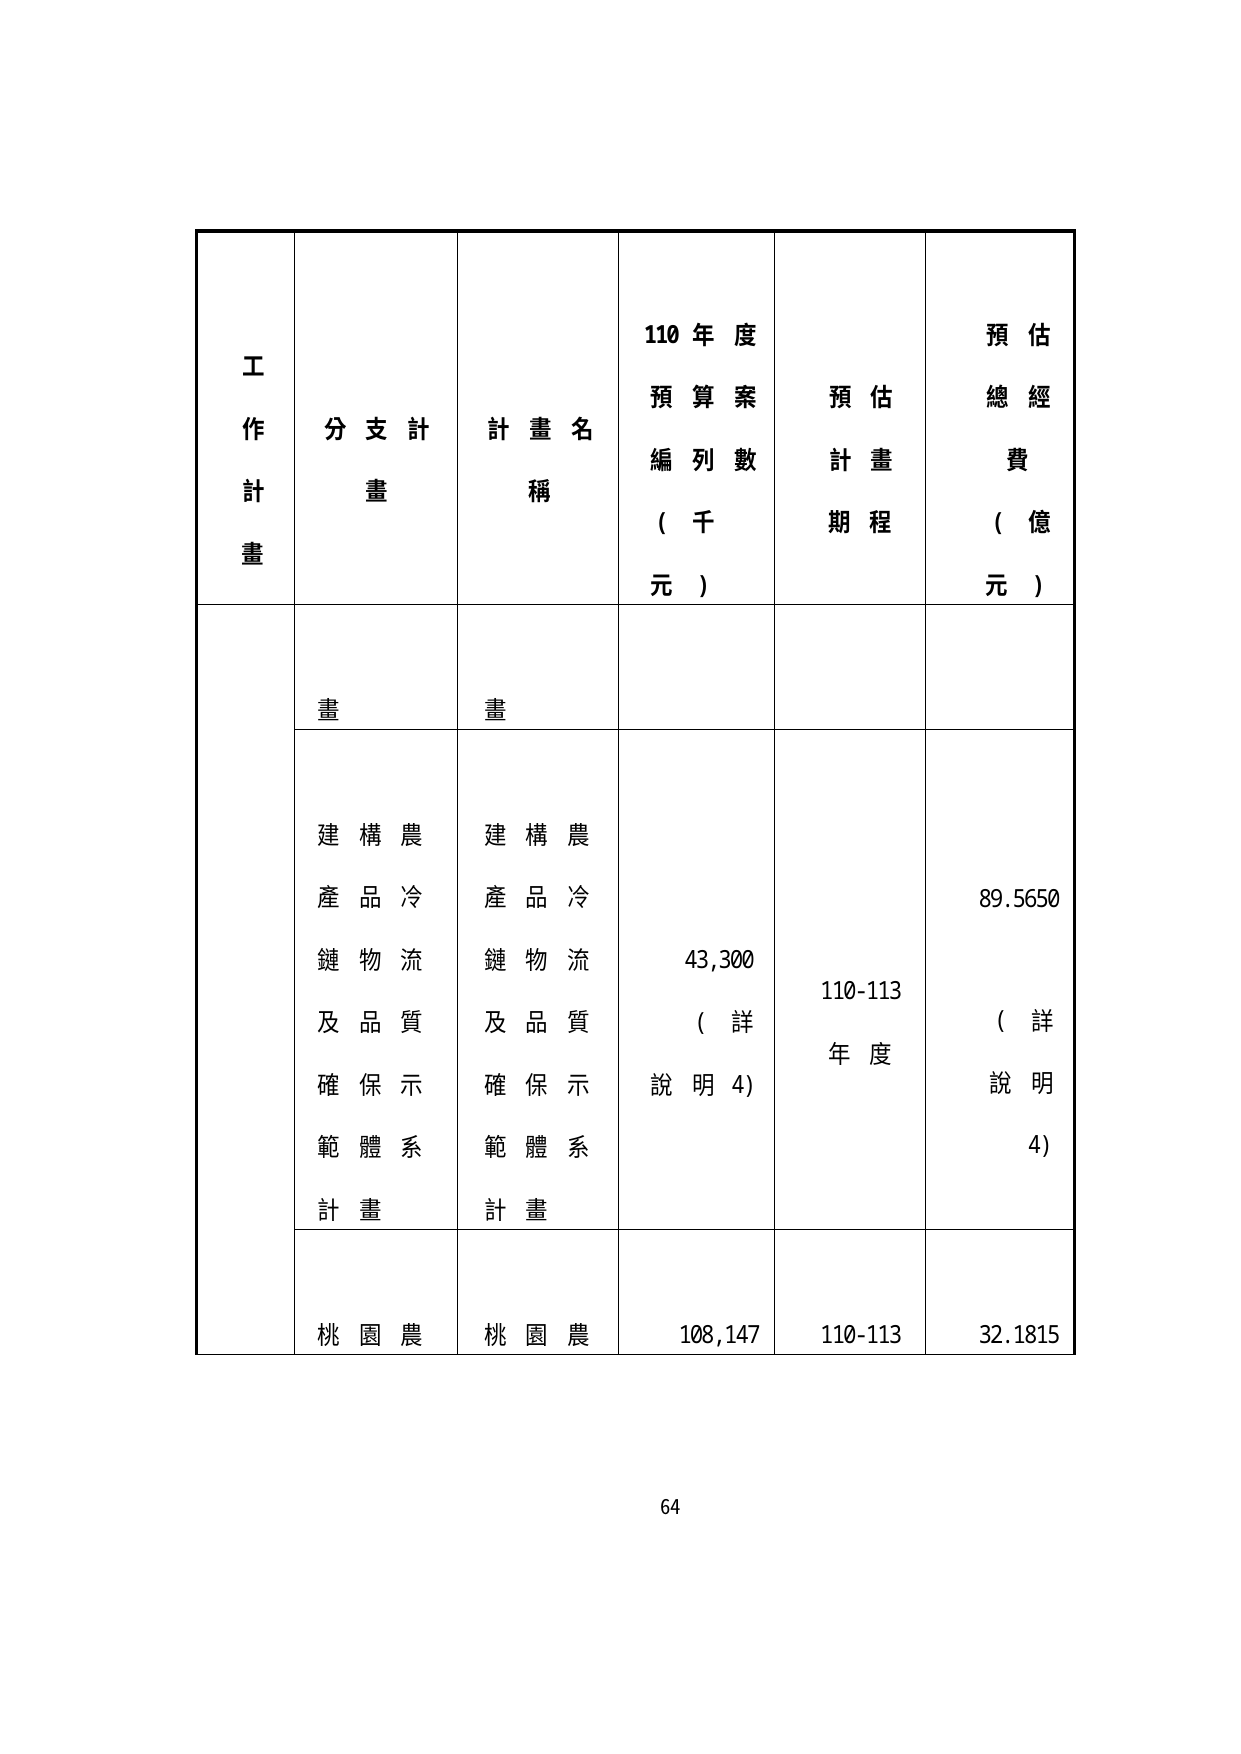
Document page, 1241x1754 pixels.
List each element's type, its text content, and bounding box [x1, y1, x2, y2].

table_cell 畫 [458, 605, 618, 729]
table_cell 建構農產品冷鏈物流及品質確保示範體系計畫 [458, 730, 618, 1229]
table_header 預估總經費 (億元) [926, 233, 1073, 604]
table_cell 89.5650 (詳說明4) [926, 730, 1073, 1229]
table_cell 108,147 [619, 1230, 774, 1354]
table_cell 畫 [295, 605, 457, 729]
table_header 工作計畫 [198, 233, 294, 604]
table_cell 建構農產品冷鏈物流及品質確保示範體系計畫 [295, 730, 457, 1229]
table_cell 43,300 (詳說明4) [619, 730, 774, 1229]
table_header 110年度預算案編列數(千元) [619, 233, 774, 604]
table_cell [198, 605, 294, 1354]
table_cell 32.1815 [926, 1230, 1073, 1354]
table_cell 110-113 [775, 1230, 925, 1354]
table_cell 110-113年度 [775, 730, 925, 1229]
table_cell [775, 605, 925, 729]
table_cell [926, 605, 1073, 729]
table_cell 桃園農 [458, 1230, 618, 1354]
table_header 計畫名稱 [458, 233, 618, 604]
table_cell 桃園農 [295, 1230, 457, 1354]
table_cell [619, 605, 774, 729]
table_header 預估計畫期程 [775, 233, 925, 604]
table_header 分支計畫 [295, 233, 457, 604]
